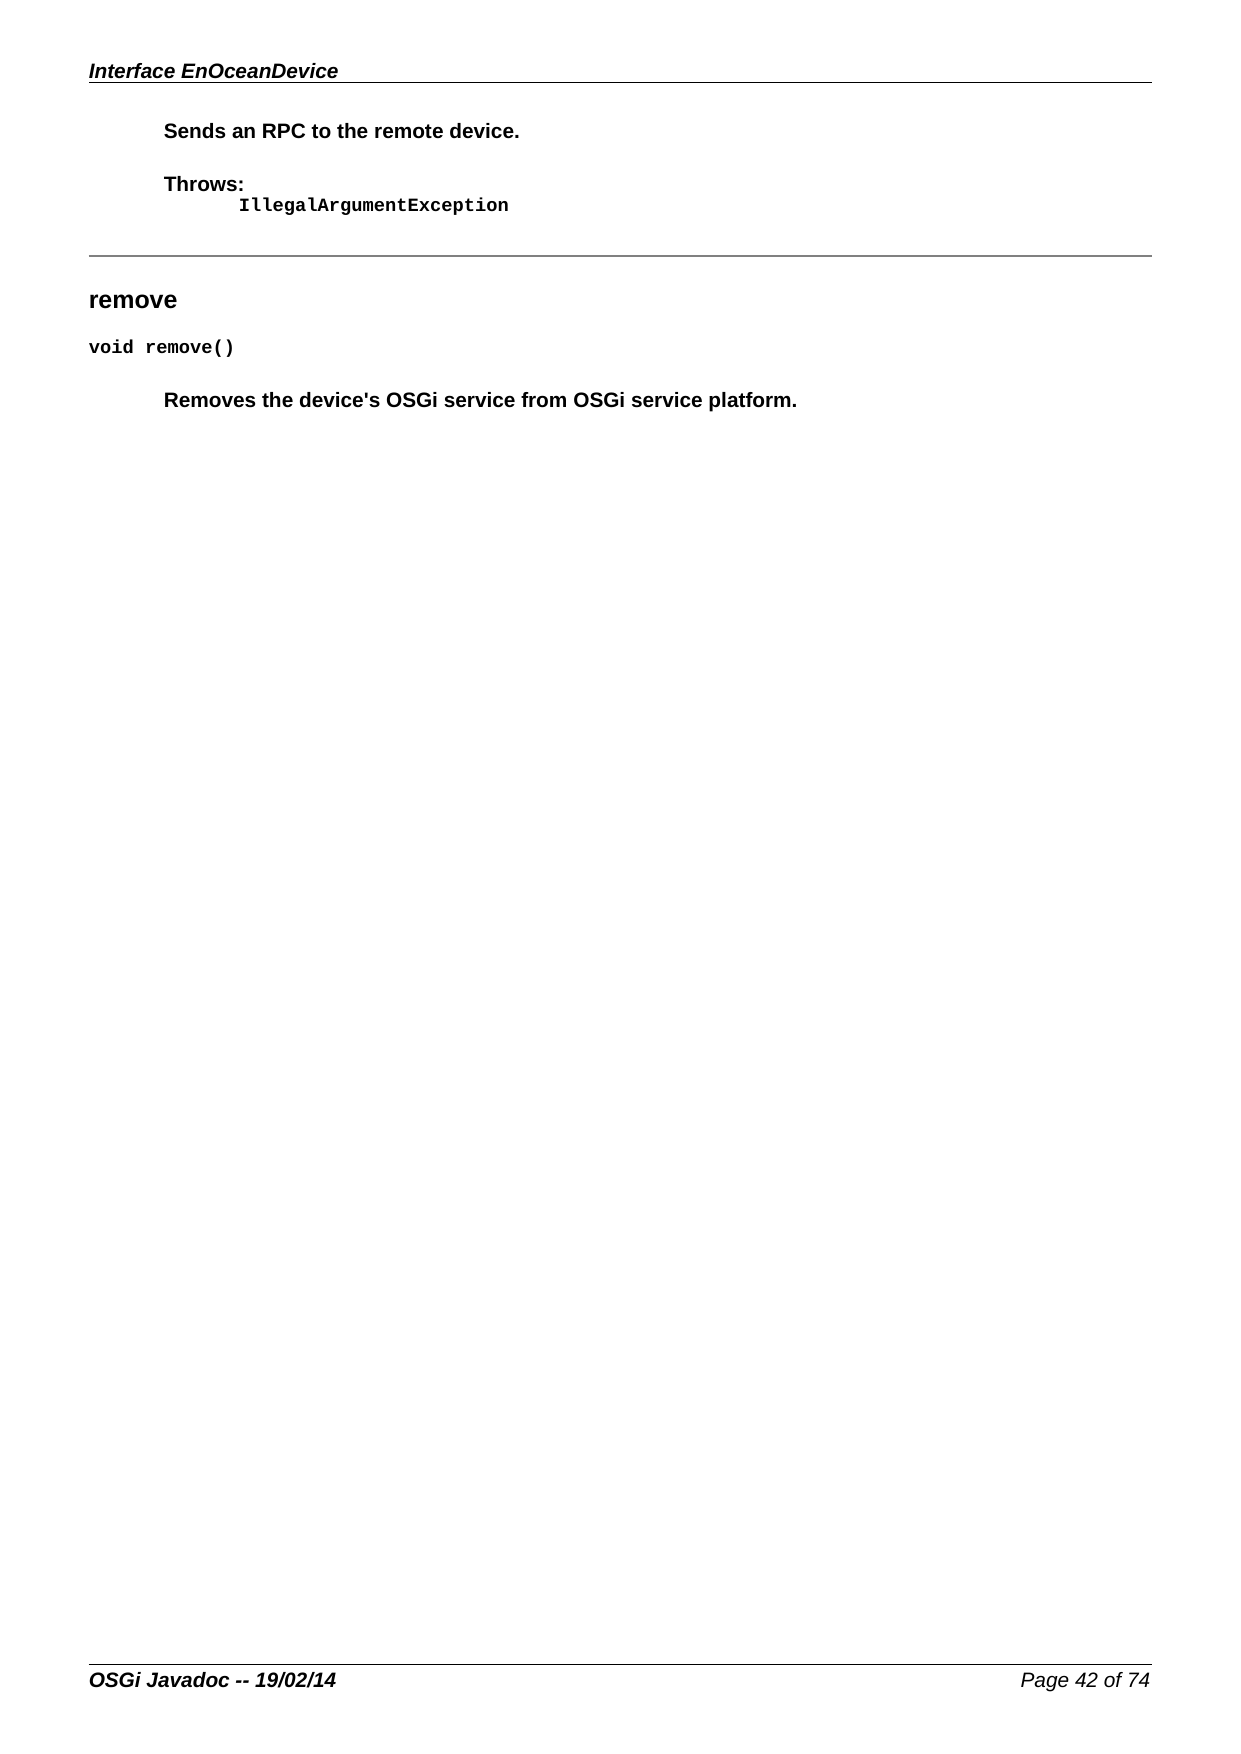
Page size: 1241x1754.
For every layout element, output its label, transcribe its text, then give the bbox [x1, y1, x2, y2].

text Throws: [163, 172, 1152, 196]
subtitle remove [88, 285, 1152, 314]
text IllegalArgumentException [238, 196, 1152, 217]
text Sends an RPC to the remote device. [163, 118, 1152, 142]
text Removes the device's OSGi service from OSGi service platform. [163, 388, 1152, 412]
text void remove() [88, 338, 1152, 359]
